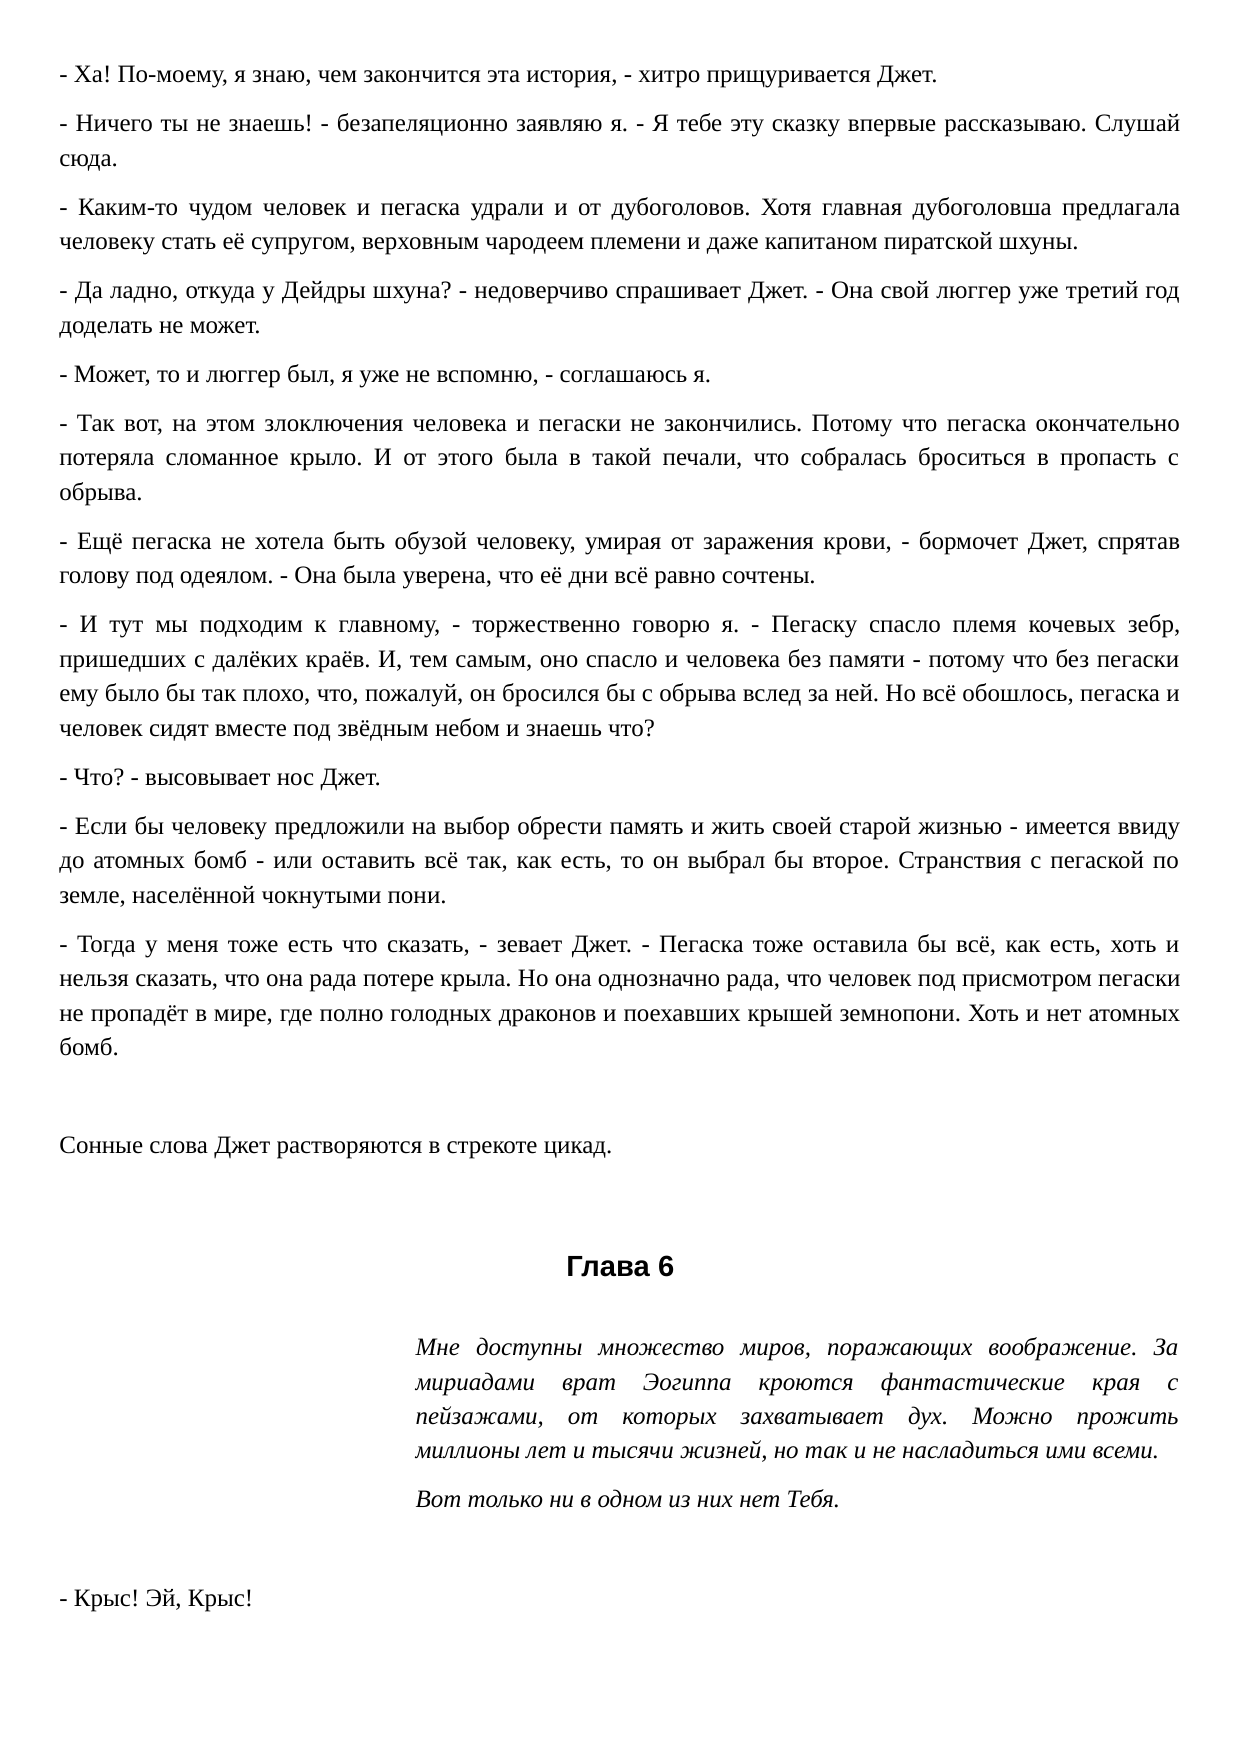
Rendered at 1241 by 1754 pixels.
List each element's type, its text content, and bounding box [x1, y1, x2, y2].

subtitle Глава 6 [59, 1249, 1181, 1283]
text Мне доступны множество миров, поражающих воображение. За мириадами врат Эогиппа кроются фантастические края с пейзажами, от которых захватывает дух. Можно прожить миллионы лет и тысячи жизней, но так и не насладиться ими всеми. [415, 1332, 1181, 1464]
text - Может, то и люггер был, я уже не вспомню, - соглашаюсь я. [59, 359, 1181, 387]
text Сонные слова Джет растворяются в стрекоте цикад. [59, 1131, 1181, 1159]
text - Ничего ты не знаешь! - безапеляционно заявляю я. - Я тебе эту сказку впервые рассказываю. Слушай сюда. [59, 108, 1181, 171]
text - Ещё пегаска не хотела быть обузой человеку, умирая от заражения крови, - бормочет Джет, спрятав голову под одеялом. - Она была уверена, что её дни всё равно сочтены. [59, 526, 1181, 589]
text - Тогда у меня тоже есть что сказать, - зевает Джет. - Пегаска тоже оставила бы всё, как есть, хоть и нельзя сказать, что она рада потере крыла. Но она однозначно рада, что человек под присмотром пегаски не пропадёт в мире, где полно голодных драконов и поехавших крышей земнопони. Хоть и нет атомных бомб. [59, 929, 1181, 1061]
text - Если бы человеку предложили на выбор обрести память и жить своей старой жизнью - имеется ввиду до атомных бомб - или оставить всё так, как есть, то он выбрал бы второе. Странствия с пегаской по земле, населённой чокнутыми пони. [59, 811, 1181, 909]
text Вот только ни в одном из них нет Тебя. [415, 1484, 1181, 1513]
text - И тут мы подходим к главному, - торжественно говорю я. - Пегаску спасло племя кочевых зебр, пришедших с далёких краёв. И, тем самым, оно спасло и человека без памяти - потому что без пегаски ему было бы так плохо, что, пожалуй, он бросился бы с обрыва вслед за ней. Но всё обошлось, пегаска и человек сидят вместе под звёдным небом и знаешь что? [59, 609, 1181, 742]
text - Да ладно, откуда у Дейдры шхуна? - недоверчиво спрашивает Джет. - Она свой люггер уже третий год доделать не может. [59, 275, 1181, 338]
text - Каким-то чудом человек и пегаска удрали и от дубоголовов. Хотя главная дубоголовша предлагала человеку стать её супругом, верховным чародеем племени и даже капитаном пиратской шхуны. [59, 192, 1181, 255]
text - Ха! По-моему, я знаю, чем закончится эта история, - хитро прищуривается Джет. [59, 59, 1181, 88]
text - Так вот, на этом злоключения человека и пегаски не закончились. Потому что пегаска окончательно потеряла сломанное крыло. И от этого была в такой печали, что собралась броситься в пропасть с обрыва. [59, 408, 1181, 506]
text - Что? - высовывает нос Джет. [59, 762, 1181, 791]
text - Крыс! Эй, Крыс! [59, 1583, 1181, 1611]
